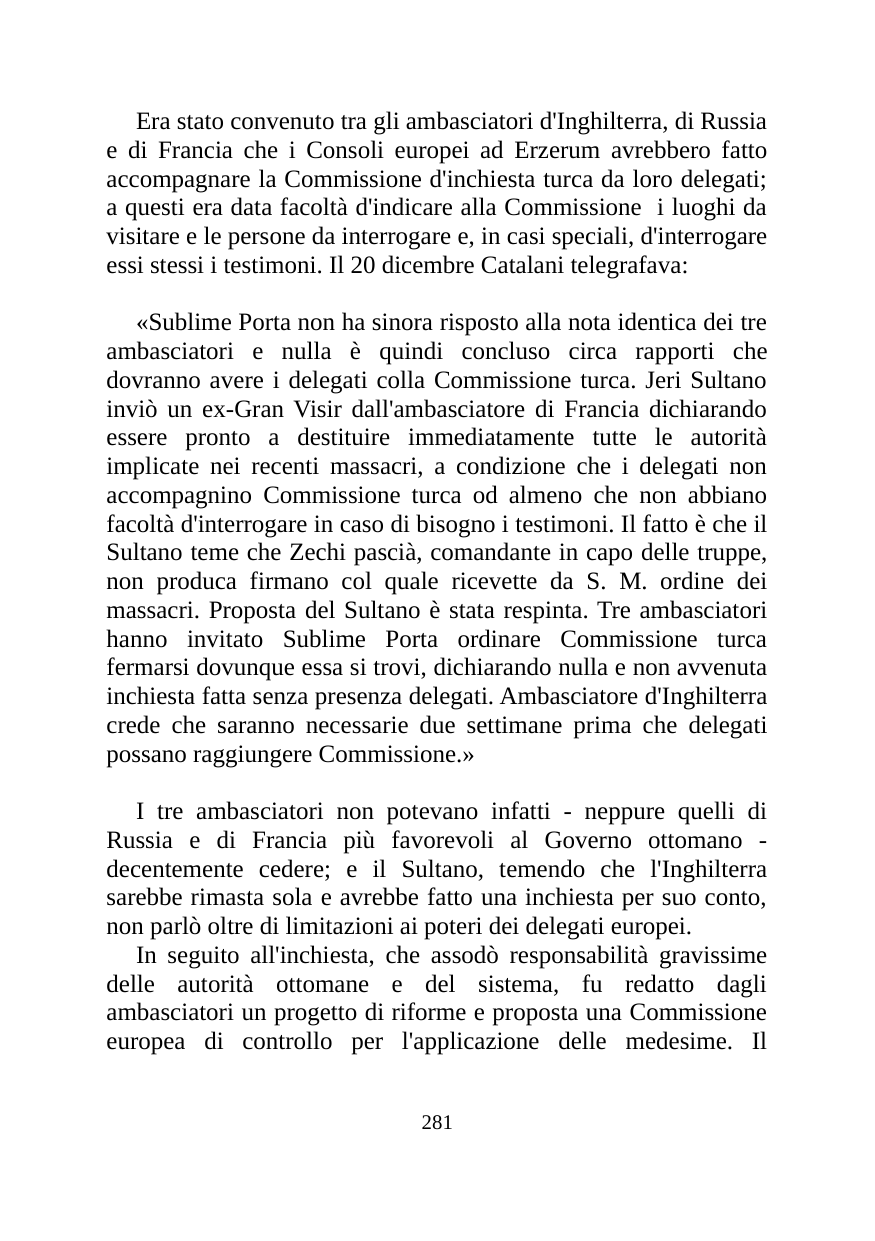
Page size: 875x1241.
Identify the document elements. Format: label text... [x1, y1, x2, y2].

text I tre ambasciatori non potevano infatti - neppure quelli di Russia e di Francia più favorevoli al Governo ottomano - decentemente cedere; e il Sultano, temendo che l'Inghilterra sarebbe rimasta sola e avrebbe fatto una inchiesta per suo conto, non parlò oltre di limitazioni ai poteri dei delegati europei. [106, 796, 768, 940]
text In seguito all'inchiesta, che assodò responsabilità gravissime delle autorità ottomane e del sistema, fu redatto dagli ambasciatori un progetto di riforme e proposta una Commissione europea di controllo per l'applicazione delle medesime. Il [106, 940, 768, 1055]
text «Sublime Porta non ha sinora risposto alla nota identica dei tre ambasciatori e nulla è quindi concluso circa rapporti che dovranno avere i delegati colla Commissione turca. Jeri Sultano inviò un ex-Gran Visir dall'ambasciatore di Francia dichiarando essere pronto a destituire immediatamente tutte le autorità implicate nei recenti massacri, a condizione che i delegati non accompagnino Commissione turca od almeno che non abbiano facoltà d'interrogare in caso di bisogno i testimoni. Il fatto è che il Sultano teme che Zechi pascià, comandante in capo delle truppe, non produca firmano col quale ricevette da S. M. ordine dei massacri. Proposta del Sultano è stata respinta. Tre ambasciatori hanno invitato Sublime Porta ordinare Commissione turca fermarsi dovunque essa si trovi, dichiarando nulla e non avvenuta inchiesta fatta senza presenza delegati. Ambasciatore d'Inghilterra crede che saranno necessarie due settimane prima che delegati possano raggiungere Commissione.» [106, 307, 768, 767]
text Era stato convenuto tra gli ambasciatori d'Inghilterra, di Russia e di Francia che i Consoli europei ad Erzerum avrebbero fatto accompagnare la Commissione d'inchiesta turca da loro delegati; a questi era data facoltà d'indicare alla Commissione i luoghi da visitare e le persone da interrogare e, in casi speciali, d'interrogare essi stessi i testimoni. Il 20 dicembre Catalani telegrafava: [106, 106, 768, 279]
